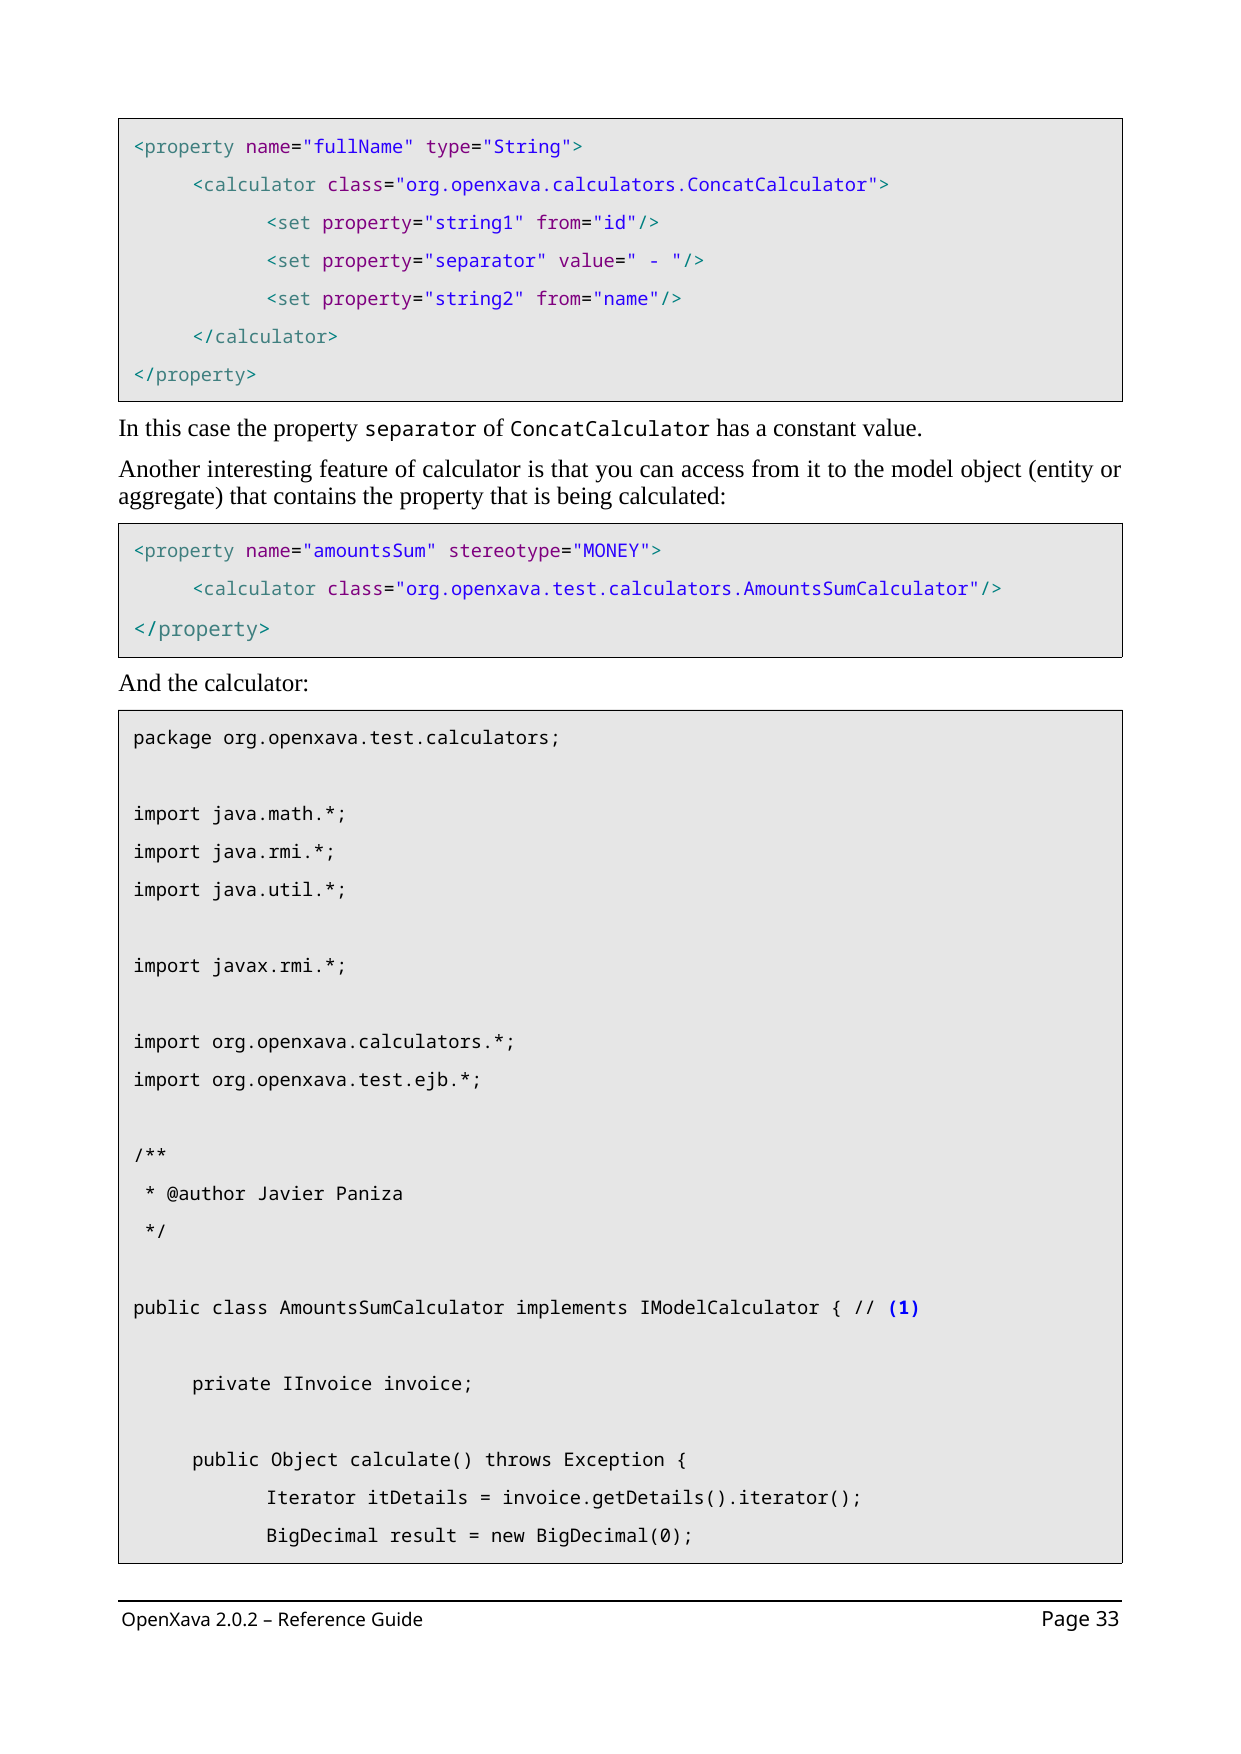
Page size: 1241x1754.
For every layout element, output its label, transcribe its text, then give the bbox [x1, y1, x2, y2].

text package org.openxava.test.calculators; [119, 711, 1122, 747]
text import org.openxava.calculators.*; [119, 1014, 1122, 1052]
text */ [119, 1204, 1122, 1242]
text <set property="string2" from="name"/> [119, 270, 1122, 308]
text </calculator> [119, 308, 1122, 346]
text And the calculator: [118, 669, 1122, 697]
text import java.rmi.*; [119, 823, 1122, 862]
text * @author Javier Paniza [119, 1166, 1122, 1204]
text BigDecimal result = new BigDecimal(0); [119, 1508, 1122, 1563]
text <property name="fullName" type="String"> [119, 119, 1122, 156]
text <set property="separator" value=" - "/> [119, 232, 1122, 270]
text <calculator class="org.openxava.test.calculators.AmountsSumCalculator"/> [119, 561, 1122, 599]
text /** [119, 1128, 1122, 1166]
text <property name="amountsSum" stereotype="MONEY"> [119, 524, 1122, 561]
text Another interesting feature of calculator is that you can access from it to the model object (entity or aggregate) that contains the property that is being calculated: [118, 455, 1122, 510]
text Iterator itDetails = invoice.getDetails().iterator(); [119, 1470, 1122, 1508]
text private IInvoice invoice; [119, 1356, 1122, 1394]
text </property> [119, 346, 1122, 401]
text </property> [119, 599, 1122, 657]
text public Object calculate() throws Exception { [119, 1432, 1122, 1470]
text <set property="string1" from="id"/> [119, 194, 1122, 232]
text import javax.rmi.*; [119, 938, 1122, 976]
text import org.openxava.test.ejb.*; [119, 1052, 1122, 1090]
text In this case the property separator of ConcatCalculator has a constant value. [118, 414, 1122, 442]
text public class AmountsSumCalculator implements IModelCalculator { // (1) [119, 1280, 1122, 1318]
text import java.util.*; [119, 862, 1122, 899]
text import java.math.*; [119, 786, 1122, 823]
text <calculator class="org.openxava.calculators.ConcatCalculator"> [119, 156, 1122, 194]
